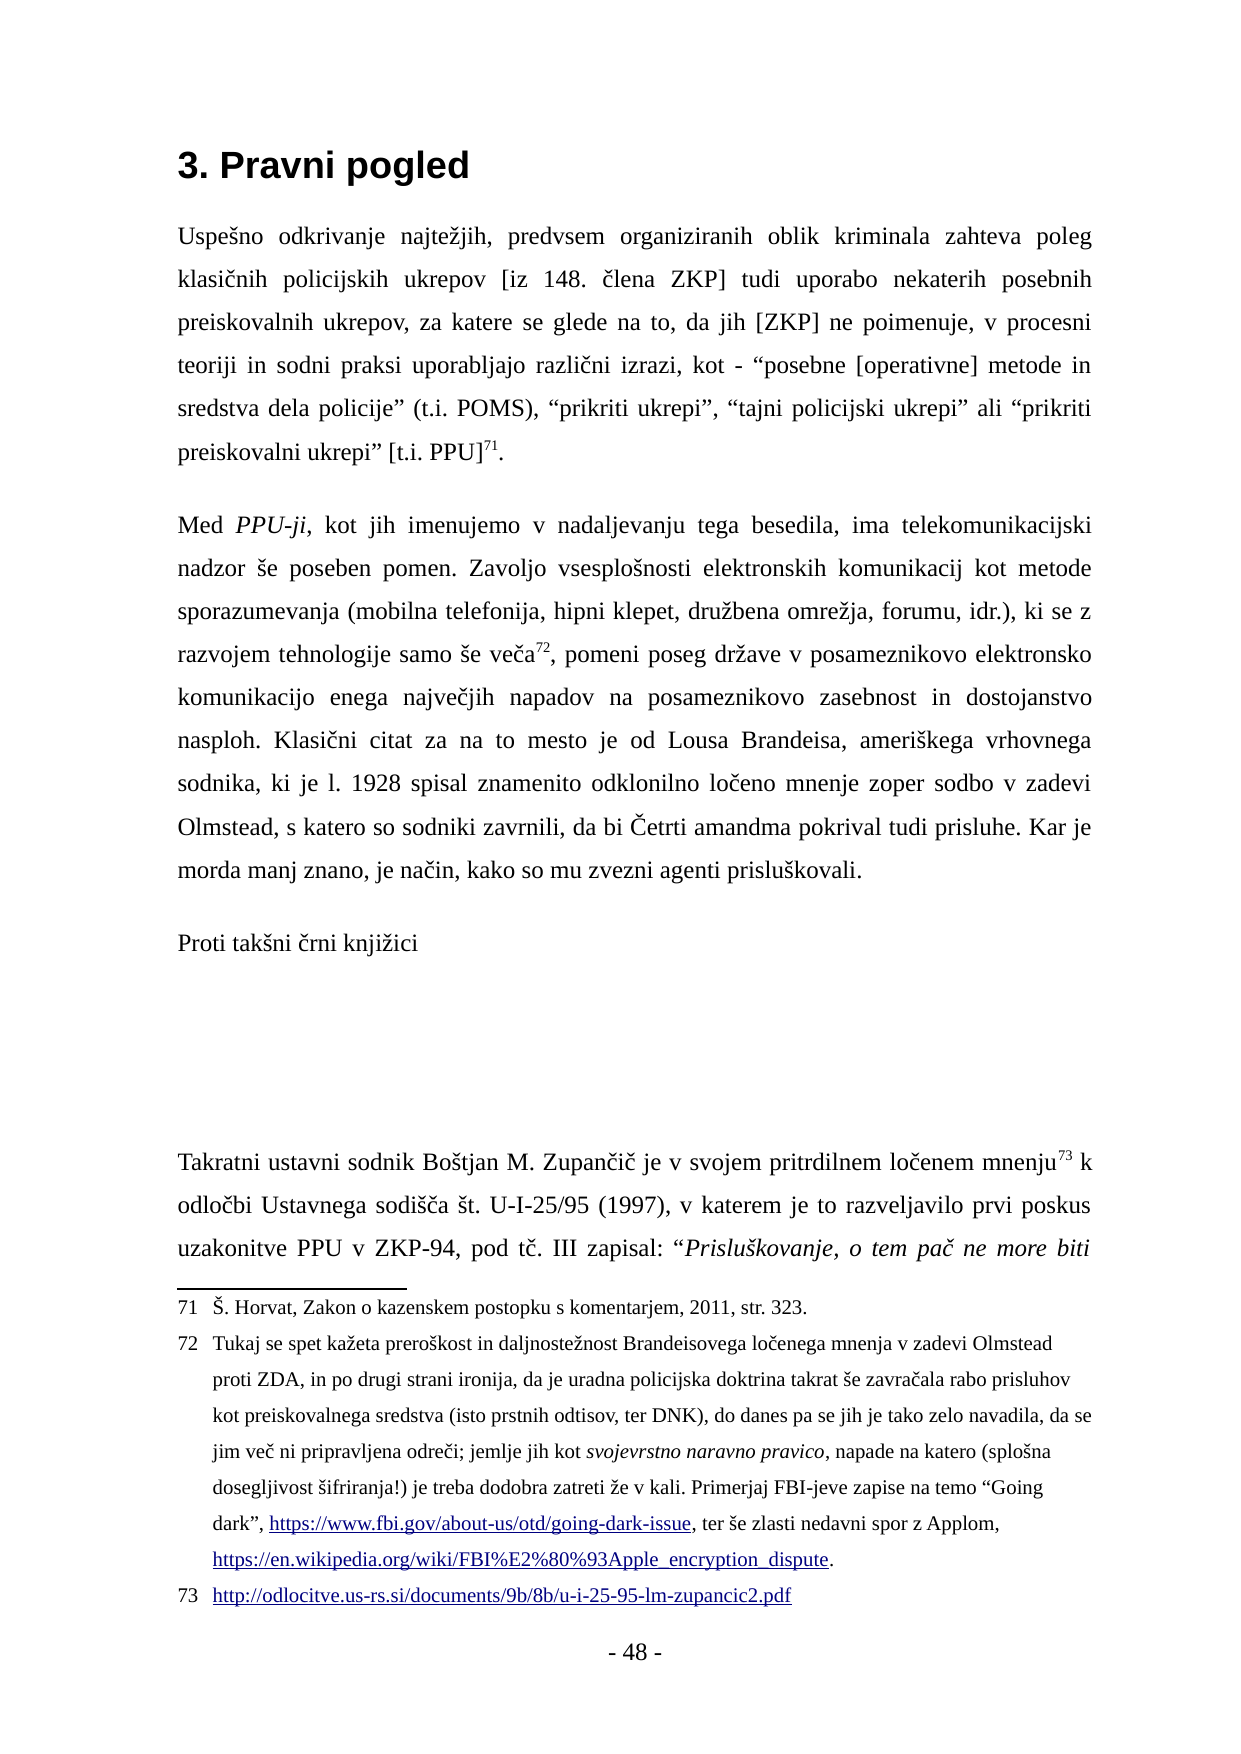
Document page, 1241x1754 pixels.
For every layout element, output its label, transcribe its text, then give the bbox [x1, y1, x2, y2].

text Tukaj se spet kažeta preroškost in daljnostežnost Brandeisovega ločenega mnenja v zadevi Olmstead proti ZDA, in po drugi strani ironija, da je uradna policijska doktrina takrat še zavračala rabo prisluhov kot preiskovalnega sredstva (isto prstnih odtisov, ter DNK), do danes pa se jih je tako zelo navadila, da se jim več ni pripravljena odreči; jemlje jih kot svojevrstno naravno pravico, napade na katero (splošna dosegljivost šifriranja!) je treba dodobra zatreti že v kali. Primerjaj FBI-jeve zapise na temo “Going dark”, https://www.fbi.gov/about-us/otd/going-dark-issue, ter še zlasti nedavni spor z Applom, https://en.wikipedia.org/wiki/FBI%E2%80%93Apple_encryption_dispute. [177, 1331, 1093, 1571]
text Uspešno odkrivanje najtežjih, predvsem organiziranih oblik kriminala zahteva poleg klasičnih policijskih ukrepov [iz 148. člena ZKP] tudi uporabo nekaterih posebnih preiskovalnih ukrepov, za katere se glede na to, da jih [ZKP] ne poimenuje, v procesni teoriji in sodni praksi uporabljajo različni izrazi, kot - “posebne [operativne] metode in sredstva dela policije” (t.i. POMS), “prikriti ukrepi”, “tajni policijski ukrepi” ali “prikriti preiskovalni ukrepi” [t.i. PPU]. [177, 221, 1093, 465]
text http://odlocitve.us-rs.si/documents/9b/8b/u-i-25-95-lm-zupancic2.pdf [177, 1583, 1093, 1607]
text Takratni ustavni sodnik Boštjan M. Zupančič je v svojem pritrdilnem ločenem mnenju k odločbi Ustavnega sodišča št. U-I-25/95 (1997), v katerem je to razveljavilo prvi poskus uzakonitve PPU v ZKP-94, pod tč. III zapisal: “Prisluškovanje, o tem pač ne more biti [177, 1147, 1093, 1262]
text Proti takšni črni knjižici [177, 928, 1093, 957]
text Š. Horvat, Zakon o kazenskem postopku s komentarjem, 2011, str. 323. [177, 1295, 1093, 1319]
text Med PPU-ji, kot jih imenujemo v nadaljevanju tega besedila, ima telekomunikacijski nadzor še poseben pomen. Zavoljo vsesplošnosti elektronskih komunikacij kot metode sporazumevanja (mobilna telefonija, hipni klepet, družbena omrežja, forumu, idr.), ki se z razvojem tehnologije samo še veča, pomeni poseg države v posameznikovo elektronsko komunikacijo enega največjih napadov na posameznikovo zasebnost in dostojanstvo nasploh. Klasični citat za na to mesto je od Lousa Brandeisa, ameriškega vrhovnega sodnika, ki je l. 1928 spisal znamenito odklonilno ločeno mnenje zoper sodbo v zadevi Olmstead, s katero so sodniki zavrnili, da bi Četrti amandma pokrival tudi prisluhe. Kar je morda manj znano, je način, kako so mu zvezni agenti prisluškovali. [177, 510, 1093, 883]
subtitle 3. Pravni pogled [177, 143, 1093, 187]
